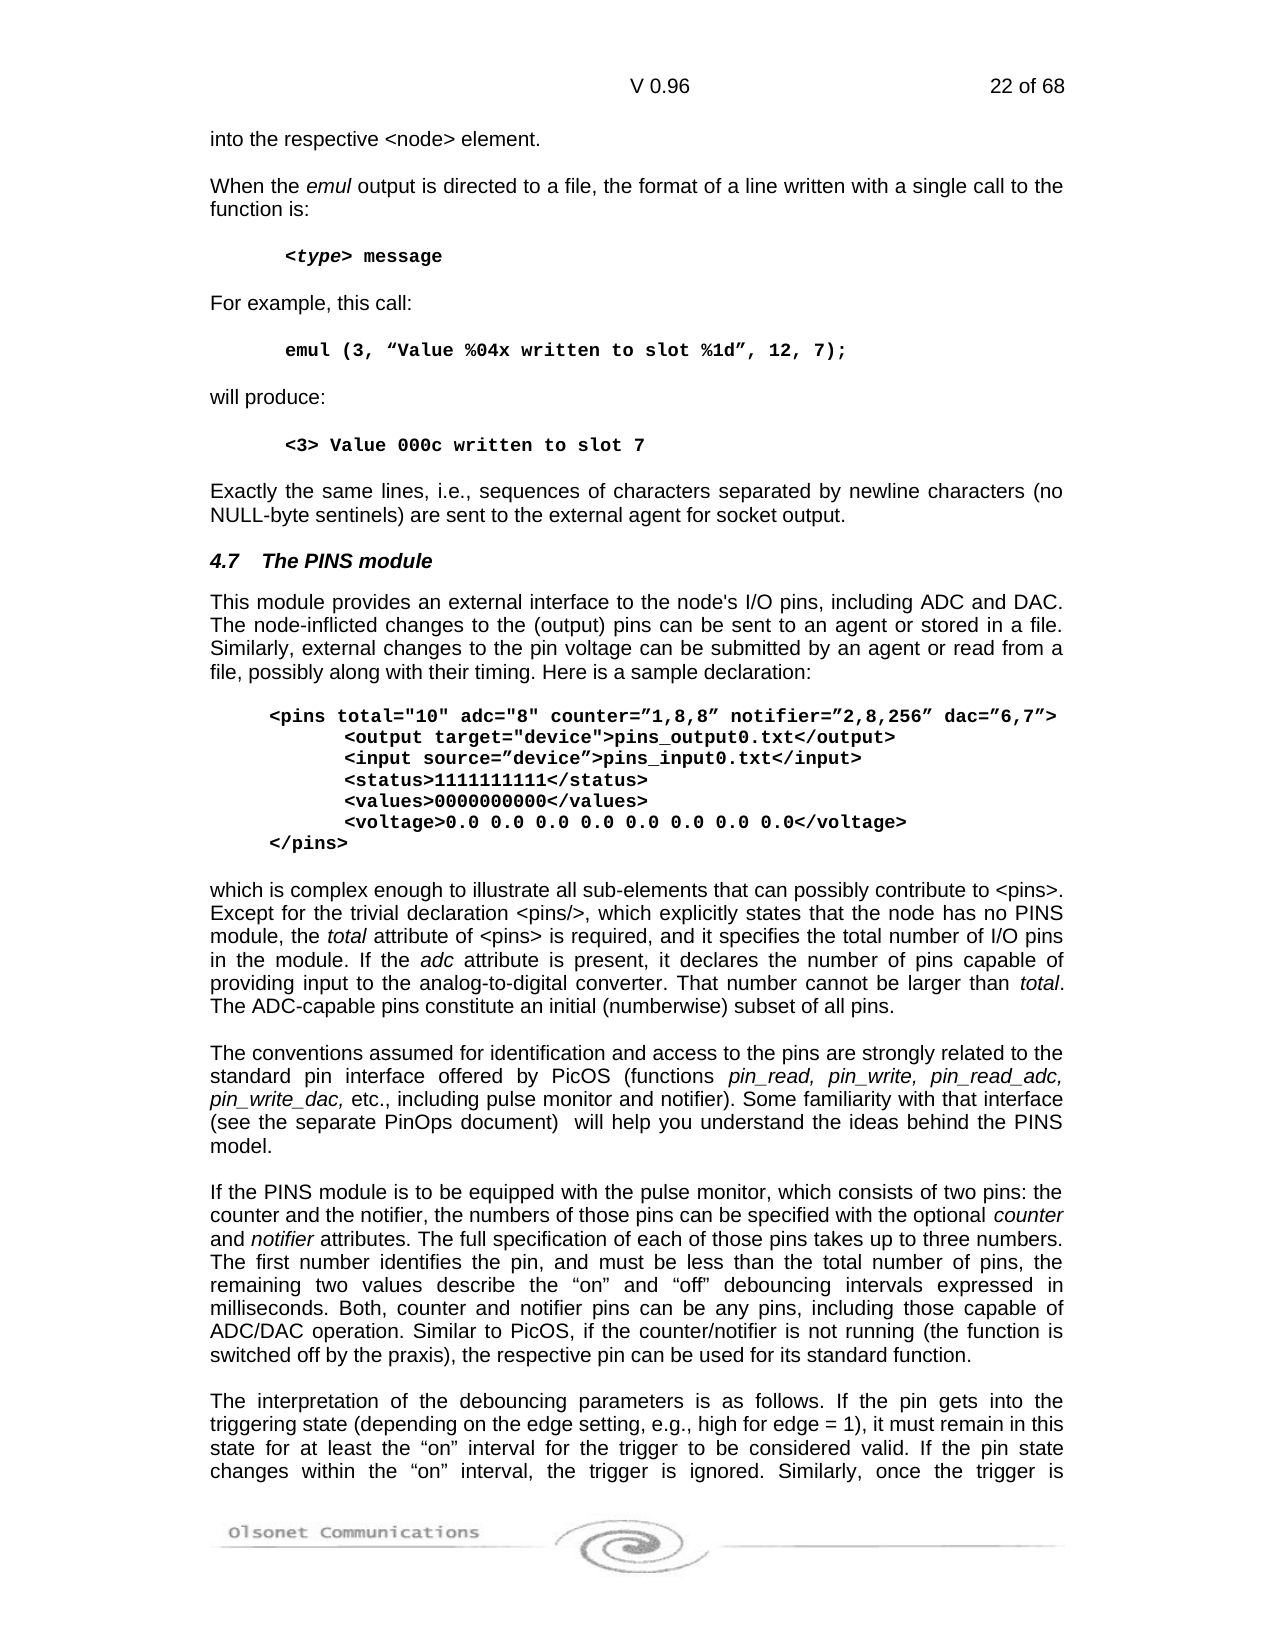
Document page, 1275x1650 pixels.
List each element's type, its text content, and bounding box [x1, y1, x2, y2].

picture [210, 1504, 1065, 1596]
text This module provides an external interface to the node's I/O pins, including ADC and DAC. The node-inflicted changes to the (output) pins can be sent to an agent or stored in a file. Similarly, external changes to the pin voltage can be submitted by an agent or read from a file, possibly along with their timing. Here is a sample declaration: [210, 591, 1065, 683]
text <type> message [210, 244, 1065, 268]
text <3> Value 000c written to slot 7 [210, 432, 1065, 457]
text <input source=”device”>pins_input0.txt</input> [269, 749, 1065, 770]
text The conventions assumed for identification and access to the pins are strongly related to the standard pin interface offered by PicOS (functions pin_read, pin_write, pin_read_adc, pin_write_dac, etc., including pulse monitor and notifier). Some familiarity with that interface (see the separate PinOps document) will help you understand the ideas behind the PINS model. [210, 1041, 1065, 1157]
text <pins total="10" adc="8" counter=”1,8,8” notifier=”2,8,256” dac=”6,7”> [269, 707, 1065, 728]
text into the respective <node> element. [210, 128, 1065, 151]
text When the emul output is directed to a file, the format of a line written with a single call to the function is: [210, 174, 1065, 221]
text Exactly the same lines, i.e., sequences of characters separated by newline characters (no NULL-byte sentinels) are sent to the external agent for socket output. [210, 480, 1065, 526]
text For example, this call: [210, 292, 1065, 315]
text <voltage>0.0 0.0 0.0 0.0 0.0 0.0 0.0 0.0</voltage> [269, 813, 1065, 834]
text will produce: [210, 386, 1065, 409]
subtitle The PINS module [210, 549, 1065, 573]
text <status>1111111111</status> [269, 770, 1065, 792]
text If the PINS module is to be equipped with the pulse monitor, which consists of two pins: the counter and the notifier, the numbers of those pins can be specified with the optional counter and notifier attributes. The full specification of each of those pins takes up to three numbers. The first number identifies the pin, and must be less than the total number of pins, the remaining two values describe the “on” and “off” debouncing intervals expressed in milliseconds. Both, counter and notifier pins can be any pins, including those capable of ADC/DAC operation. Similar to PicOS, if the counter/notifier is not running (the function is switched off by the praxis), the respective pin can be used for its standard function. [210, 1181, 1065, 1366]
text </pins> [269, 834, 1065, 855]
text emul (3, “Value %04x written to slot %1d”, 12, 7); [210, 338, 1065, 362]
text <values>0000000000</values> [269, 792, 1065, 813]
text The interpretation of the debouncing parameters is as follows. If the pin gets into the triggering state (depending on the edge setting, e.g., high for edge = 1), it must remain in this state for at least the “on” interval for the trigger to be considered valid. If the pin state changes within the “on” interval, the trigger is ignored. Similarly, once the trigger is [210, 1390, 1065, 1483]
text <output target="device">pins_output0.txt</output> [269, 728, 1065, 749]
text which is complex enough to illustrate all sub-elements that can possibly contribute to <pins>. Except for the trivial declaration <pins/>, which explicitly states that the node has no PINS module, the total attribute of <pins> is required, and it specifies the total number of I/O pins in the module. If the adc attribute is present, it declares the number of pins capable of providing input to the analog-to-digital converter. That number cannot be larger than total. The ADC-capable pins constitute an initial (numberwise) subset of all pins. [210, 879, 1065, 1018]
